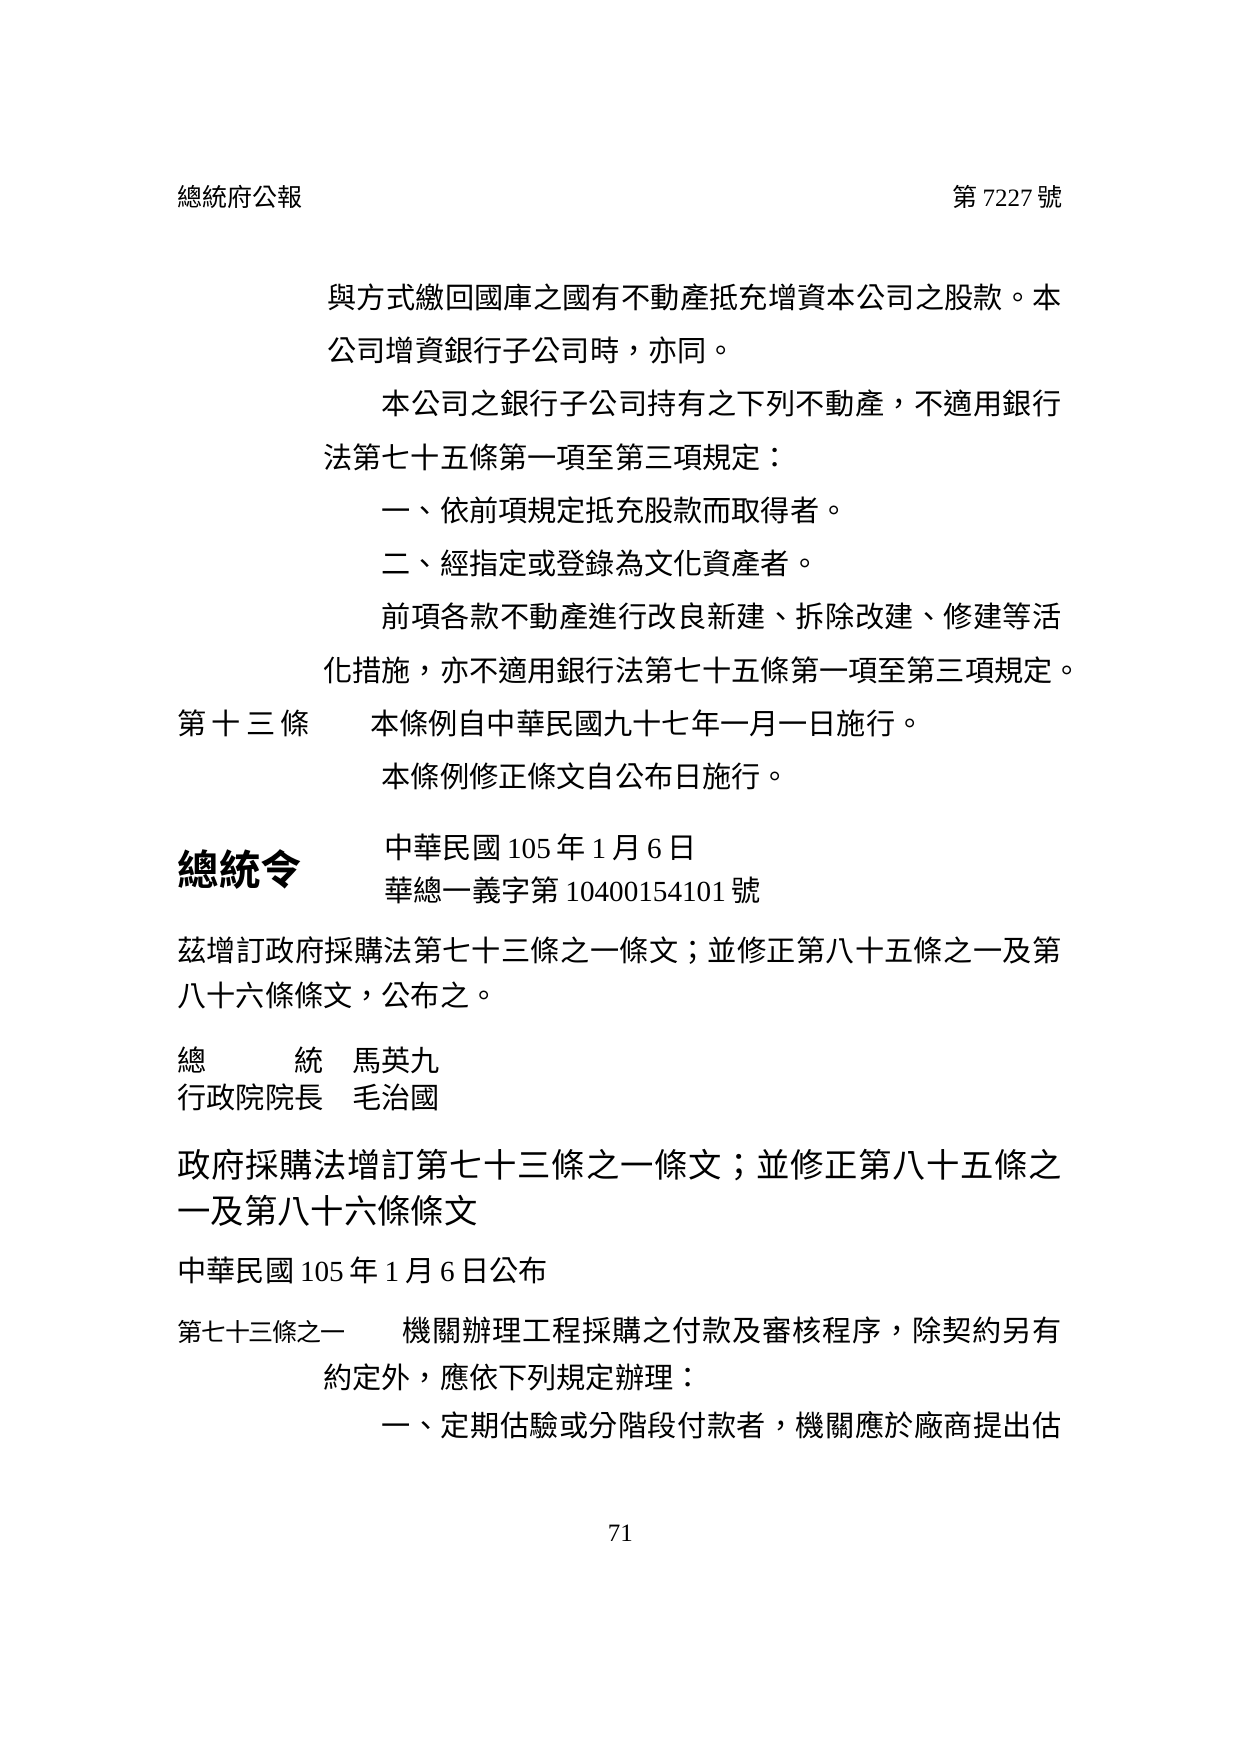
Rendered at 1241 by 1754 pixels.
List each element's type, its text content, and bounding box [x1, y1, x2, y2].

table_header 中華民國105年1月6日 華總一義字第10400154101號 [381, 823, 877, 912]
text 行政院院長 毛治國 [177, 1078, 1063, 1116]
table_header 總統令 [174, 823, 381, 912]
text 本條例修正條文自公布日施行。 [323, 745, 1063, 798]
text 第十三條 本條例自中華民國九十七年一月一日施行。 [177, 692, 1063, 745]
text 前項各款不動產進行改良新建、拆除改建、修建等活化措施，亦不適用銀行法第七十五條第一項至第三項規定。 [323, 585, 1063, 692]
text 本公司之銀行子公司持有之下列不動產，不適用銀行法第七十五條第一項至第三項規定： [323, 372, 1063, 479]
text 茲增訂政府採購法第七十三條之一條文；並修正第八十五條之一及第八十六條條文，公布之。 [177, 924, 1063, 1016]
text 二、經指定或登錄為文化資產者。 [381, 532, 1063, 585]
text 一、依前項規定抵充股款而取得者。 [381, 479, 1063, 532]
text 總 統 馬英九 [177, 1041, 1063, 1078]
text 中華民國105年1月6日公布 [177, 1245, 1063, 1291]
text 一、定期估驗或分階段付款者，機關應於廠商提出估 [381, 1398, 1063, 1446]
text 第七十三條之一 機關辦理工程採購之付款及審核程序，除契約另有約定外，應依下列規定辦理： [177, 1303, 1063, 1398]
text 政府採購法增訂第七十三條之一條文；並修正第八十五條之一及第八十六條條文 [177, 1141, 1063, 1233]
text 與方式繳回國庫之國有不動產抵充增資本公司之股款。本公司增資銀行子公司時，亦同。 [177, 266, 1063, 372]
